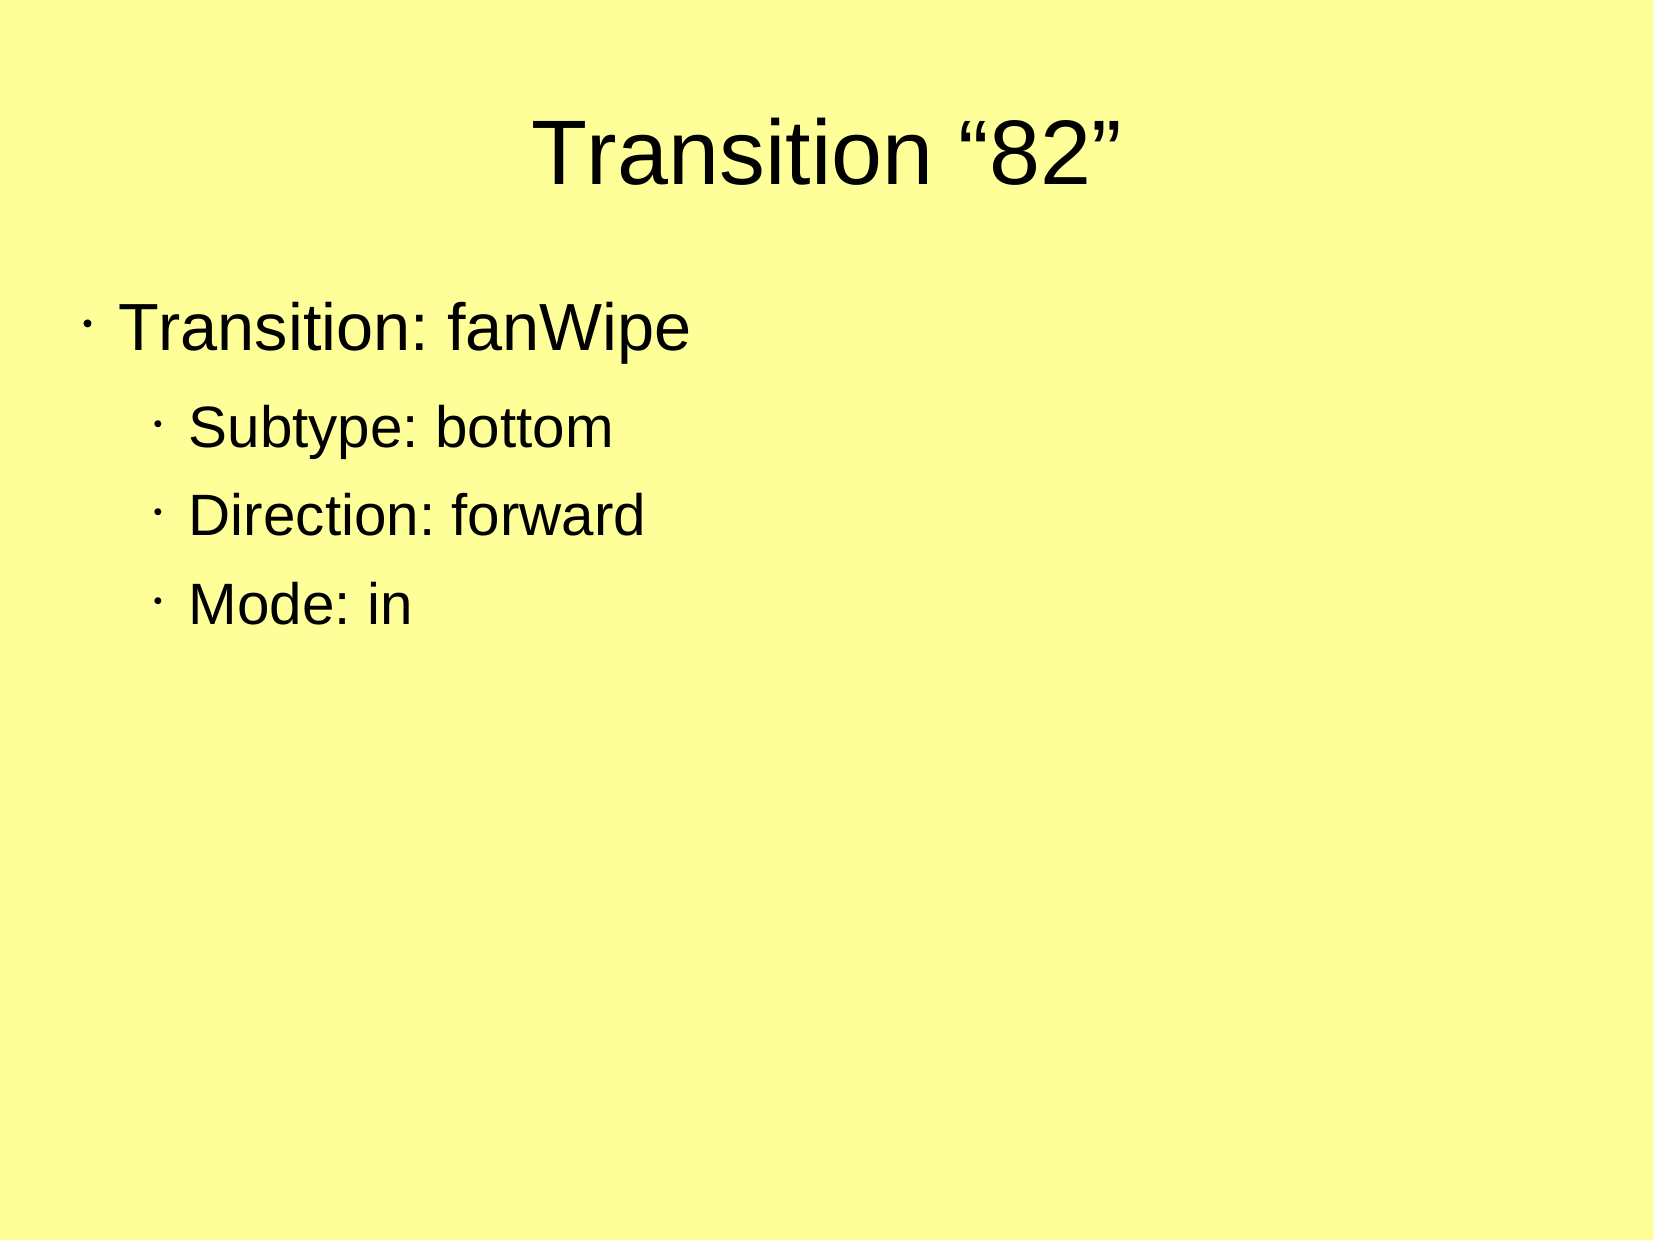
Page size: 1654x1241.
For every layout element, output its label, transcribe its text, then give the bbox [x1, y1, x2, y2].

title Transition “82” [82, 49, 1571, 257]
list Transition: fanWipe Subtype: bottom Direction: forward Mode: in [82, 290, 1571, 1080]
